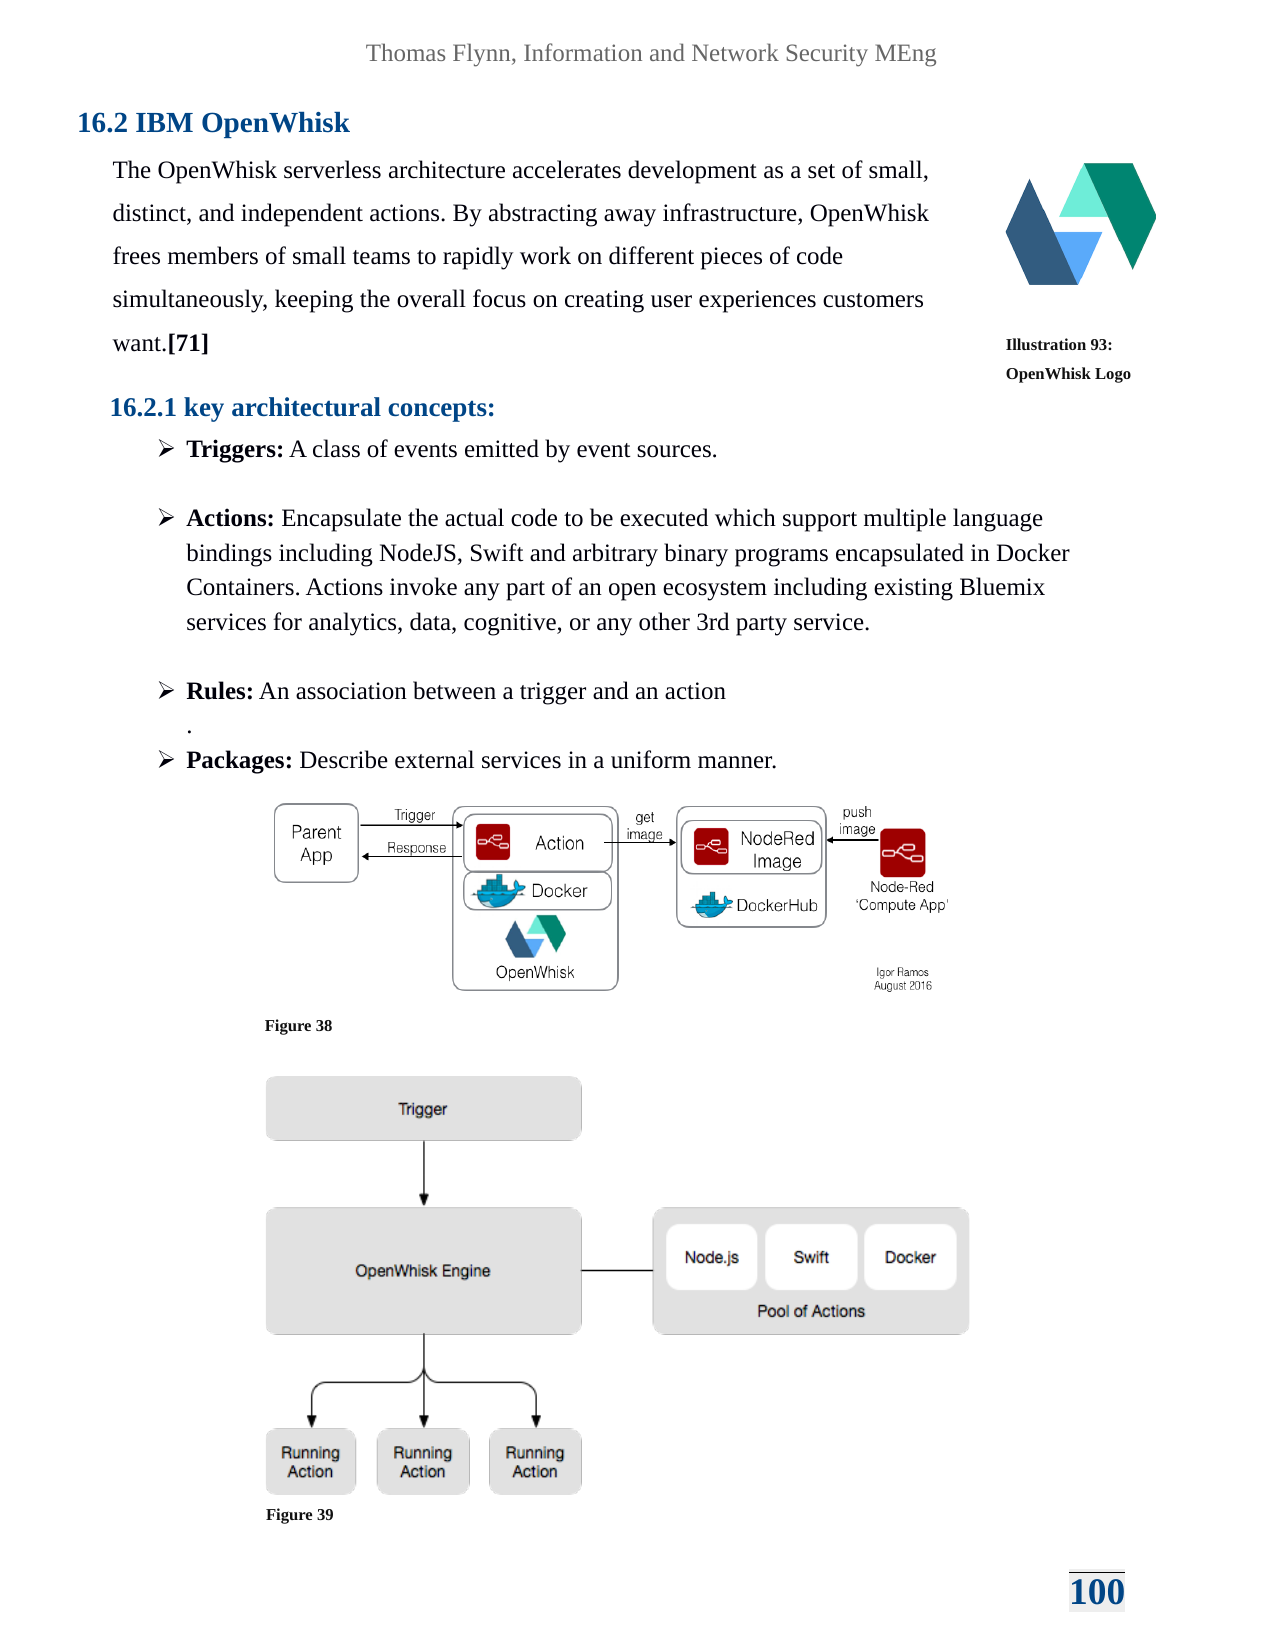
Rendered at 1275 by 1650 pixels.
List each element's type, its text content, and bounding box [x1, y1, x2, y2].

picture [264, 792, 953, 1007]
picture [265, 1076, 970, 1495]
list Actions: Encapsulate the actual code to be executed which support multiple language bindings including NodeJS, Swift and arbitrary binary programs encapsulated in Docker Containers. Actions invoke any part of an open ecosystem including existing Bluemix services for analytics, data, cognitive, or any other 3rd party service. [156, 503, 1125, 636]
list Packages: Describe external services in a uniform manner. [156, 745, 1125, 773]
list Rules: An association between a trigger and an action [156, 676, 1125, 704]
text Figure 39 [266, 1495, 984, 1523]
picture [1005, 163, 1156, 285]
text The OpenWhisk serverless architecture accelerates development as a set of small, distinct, and independent actions. By abstracting away infrastructure, OpenWhisk frees members of small teams to rapidly work on different pieces of code simultaneously, keeping the overall focus on creating user experiences customers want.[71] [112, 151, 1156, 383]
list . [156, 710, 1125, 739]
subtitle 16.2.1 key architectural concepts: [109, 391, 1125, 423]
subtitle 16.2 IBM OpenWhisk [74, 105, 1125, 138]
text Illustration 93: OpenWhisk Logo [1006, 335, 1156, 383]
text Figure 38 [264, 1007, 990, 1035]
list Triggers: A class of events emitted by event sources. [156, 434, 1125, 463]
